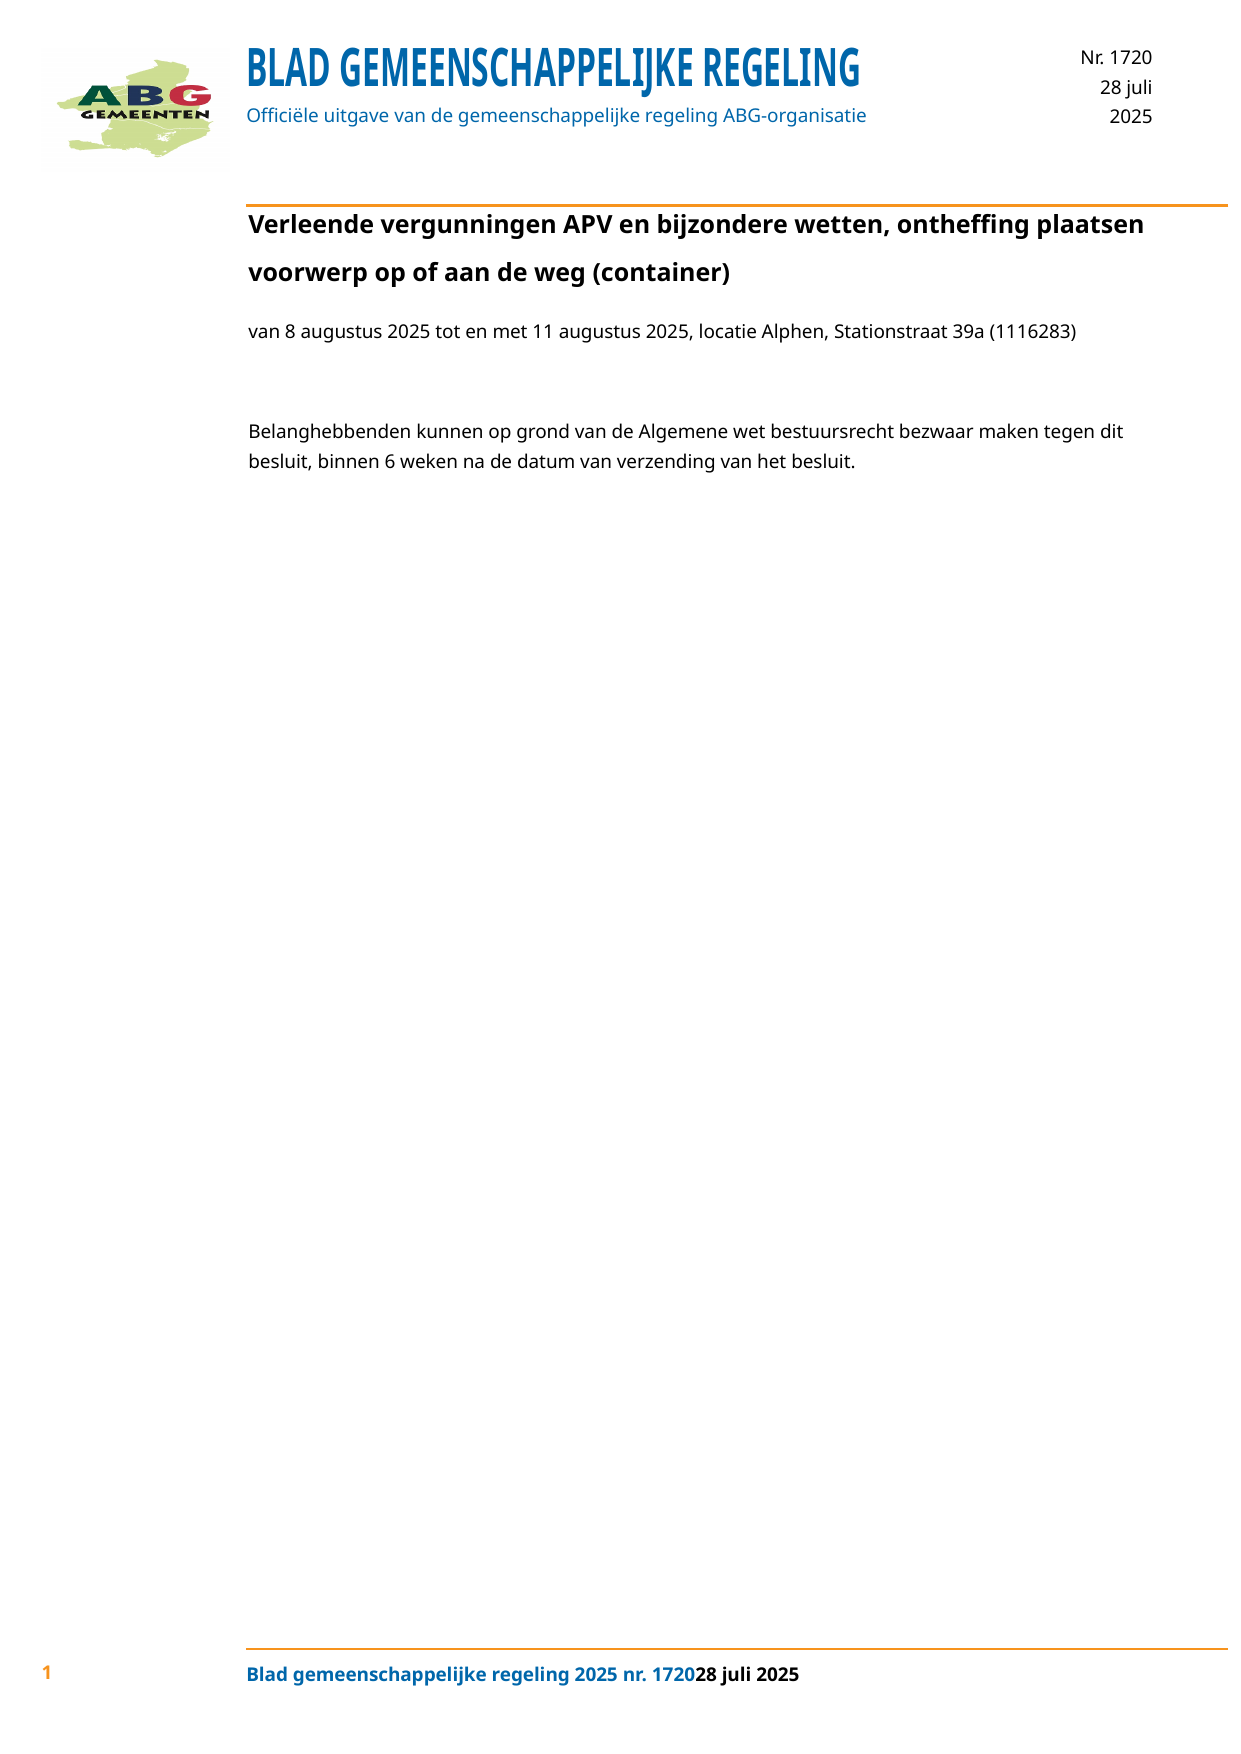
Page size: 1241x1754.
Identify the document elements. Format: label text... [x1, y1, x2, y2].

text Belanghebbenden kunnen op grond van de Algemene wet bestuursrecht bezwaar maken tegen dit besluit, binnen 6 weken na de datum van verzending van het besluit. [248, 419, 1152, 474]
picture [41, 47, 231, 172]
text Verleende vergunningen APV en bijzondere wetten, ontheffing plaatsen voorwerp op of aan de weg (container) [248, 207, 1152, 288]
text van 8 augustus 2025 tot en met 11 augustus 2025, locatie Alphen, Stationstraat 39a (1116283) [248, 318, 1152, 344]
